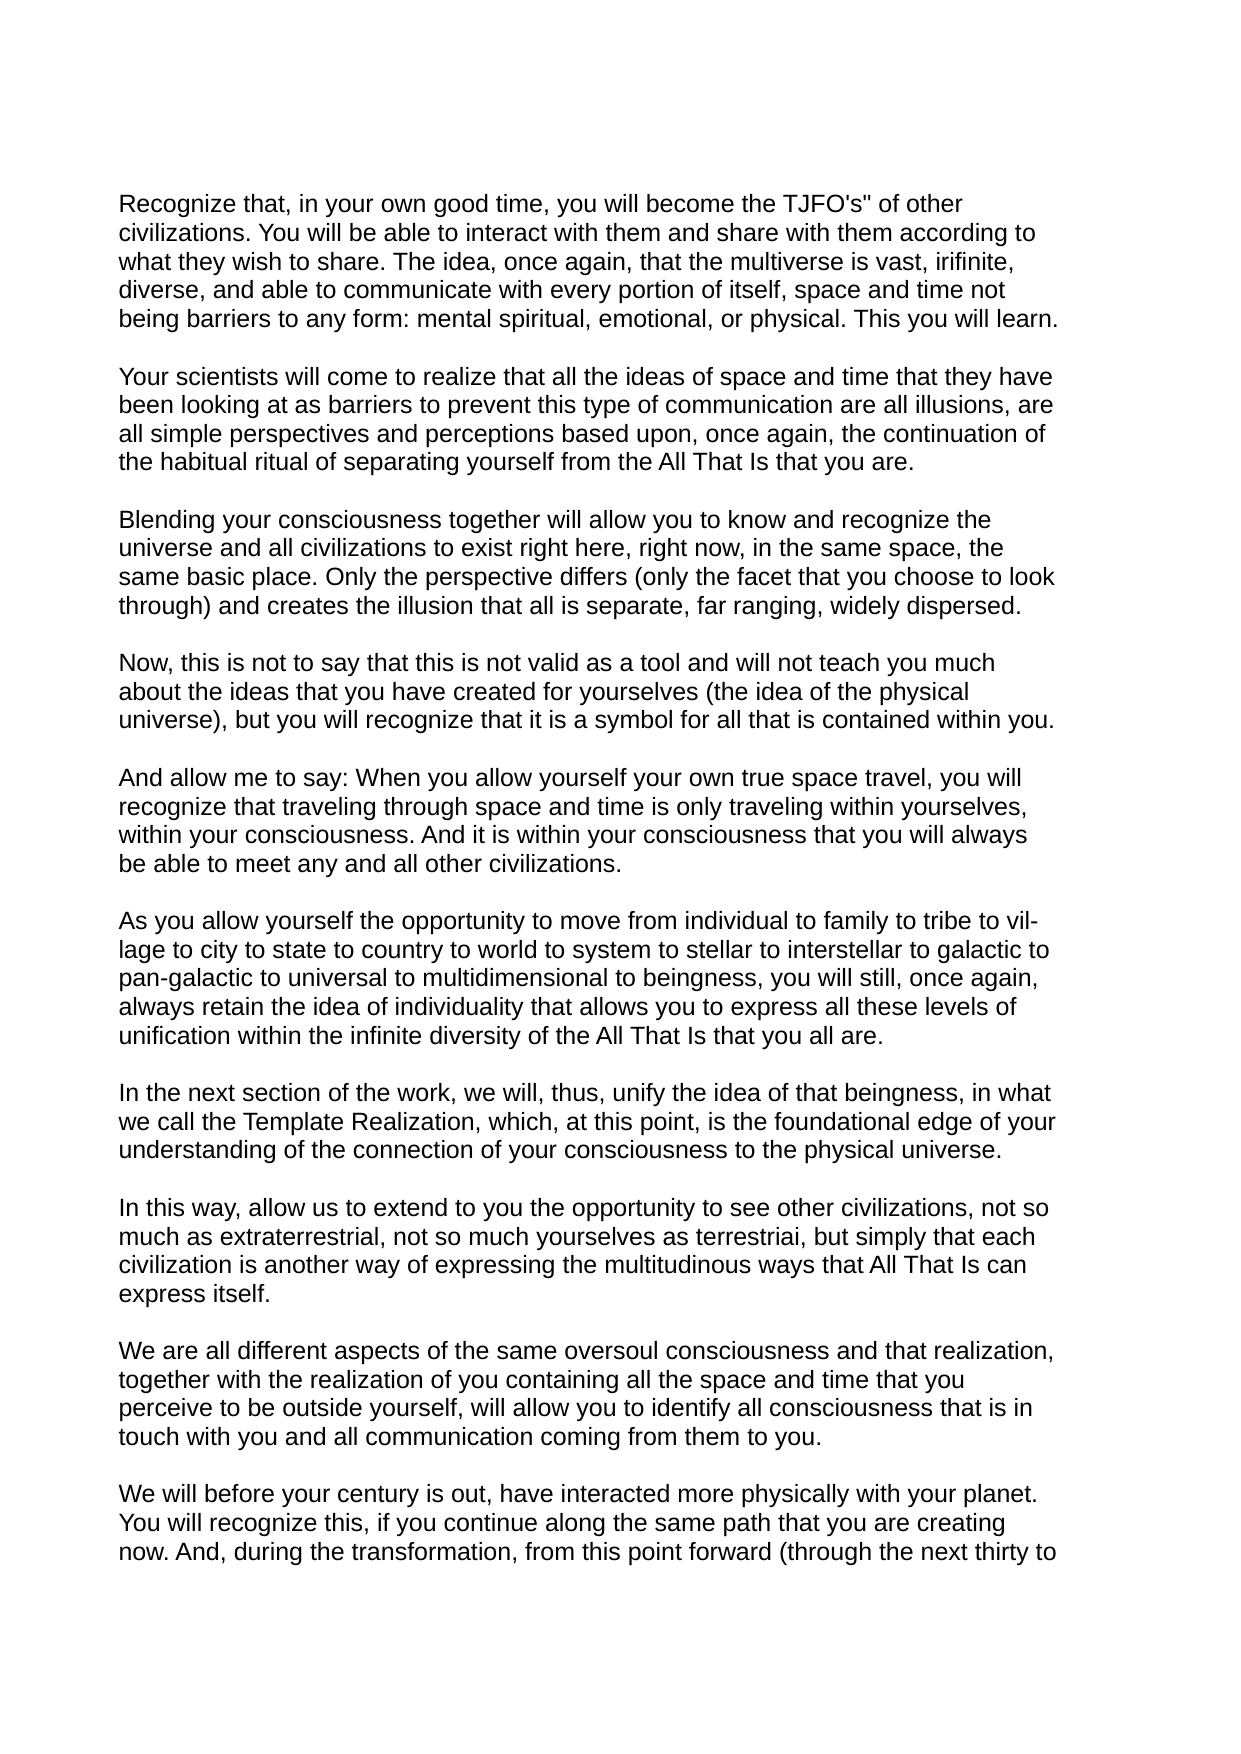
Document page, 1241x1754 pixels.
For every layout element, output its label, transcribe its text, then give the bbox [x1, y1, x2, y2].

text Recognize that, in your own good time, you will become the TJFO's" of other [118, 190, 1240, 219]
text pan-galactic to universal to multidimensional to beingness, you will still, once again, [118, 964, 1240, 993]
text Blending your consciousness together will allow you to know and recognize the [118, 505, 1240, 534]
text touch with you and all communication coming from them to you. [118, 1423, 1240, 1451]
text universe), but you will recognize that it is a symbol for all that is contained within you. [118, 706, 1240, 734]
text express itself. [118, 1279, 1240, 1308]
text always retain the idea of individuality that allows you to express all these levels of [118, 993, 1240, 1021]
text through) and creates the illusion that all is separate, far ranging, widely dispersed. [118, 591, 1240, 620]
text now. And, during the transformation, from this point forward (through the next thirty to [118, 1537, 1240, 1566]
text perceive to be outside yourself, will allow you to identify all consciousness that is in [118, 1394, 1240, 1423]
text what they wish to share. The idea, once again, that the multiverse is vast, irifinite, [118, 247, 1240, 276]
text been looking at as barriers to prevent this type of communication are all illusions, are [118, 391, 1240, 419]
text And allow me to say: When you allow yourself your own true space travel, you will [118, 763, 1240, 792]
text In the next section of the work, we will, thus, unify the idea of that beingness, in what [118, 1079, 1240, 1107]
text You will recognize this, if you continue along the same path that you are creating [118, 1509, 1240, 1537]
text In this way, allow us to extend to you the opportunity to see other civilizations, not so [118, 1193, 1240, 1222]
text be able to meet any and all other civilizations. [118, 849, 1240, 878]
text universe and all civilizations to exist right here, right now, in the same space, the [118, 534, 1240, 563]
text all simple perspectives and perceptions based upon, once again, the continuation of [118, 419, 1240, 448]
text being barriers to any form: mental spiritual, emotional, or physical. This you will learn. [118, 304, 1240, 333]
text unification within the infinite diversity of the All That Is that you all are. [118, 1021, 1240, 1050]
text within your consciousness. And it is within your consciousness that you will always [118, 821, 1240, 849]
text understanding of the connection of your consciousness to the physical universe. [118, 1136, 1240, 1164]
text We are all different aspects of the same oversoul consciousness and that realization, [118, 1337, 1240, 1365]
text lage to city to state to country to world to system to stellar to interstellar to galactic to [118, 935, 1240, 964]
text Your scientists will come to realize that all the ideas of space and time that they have [118, 362, 1240, 391]
text about the ideas that you have created for yourselves (the idea of the physical [118, 677, 1240, 706]
text we call the Template Realization, which, at this point, is the foundational edge of your [118, 1107, 1240, 1136]
text civilization is another way of expressing the multitudinous ways that All That Is can [118, 1251, 1240, 1279]
text Now, this is not to say that this is not valid as a tool and will not teach you much [118, 649, 1240, 677]
text the habitual ritual of separating yourself from the All That Is that you are. [118, 448, 1240, 477]
text diverse, and able to communicate with every portion of itself, space and time not [118, 276, 1240, 304]
text together with the realization of you containing all the space and time that you [118, 1365, 1240, 1394]
text civilizations. You will be able to interact with them and share with them according to [118, 219, 1240, 247]
text much as extraterrestrial, not so much yourselves as terrestriai, but simply that each [118, 1222, 1240, 1251]
text As you allow yourself the opportunity to move from individual to family to tribe to vil- [118, 907, 1240, 935]
text recognize that traveling through space and time is only traveling within yourselves, [118, 792, 1240, 821]
text We will before your century is out, have interacted more physically with your planet. [118, 1480, 1240, 1509]
text same basic place. Only the perspective differs (only the facet that you choose to look [118, 563, 1240, 591]
